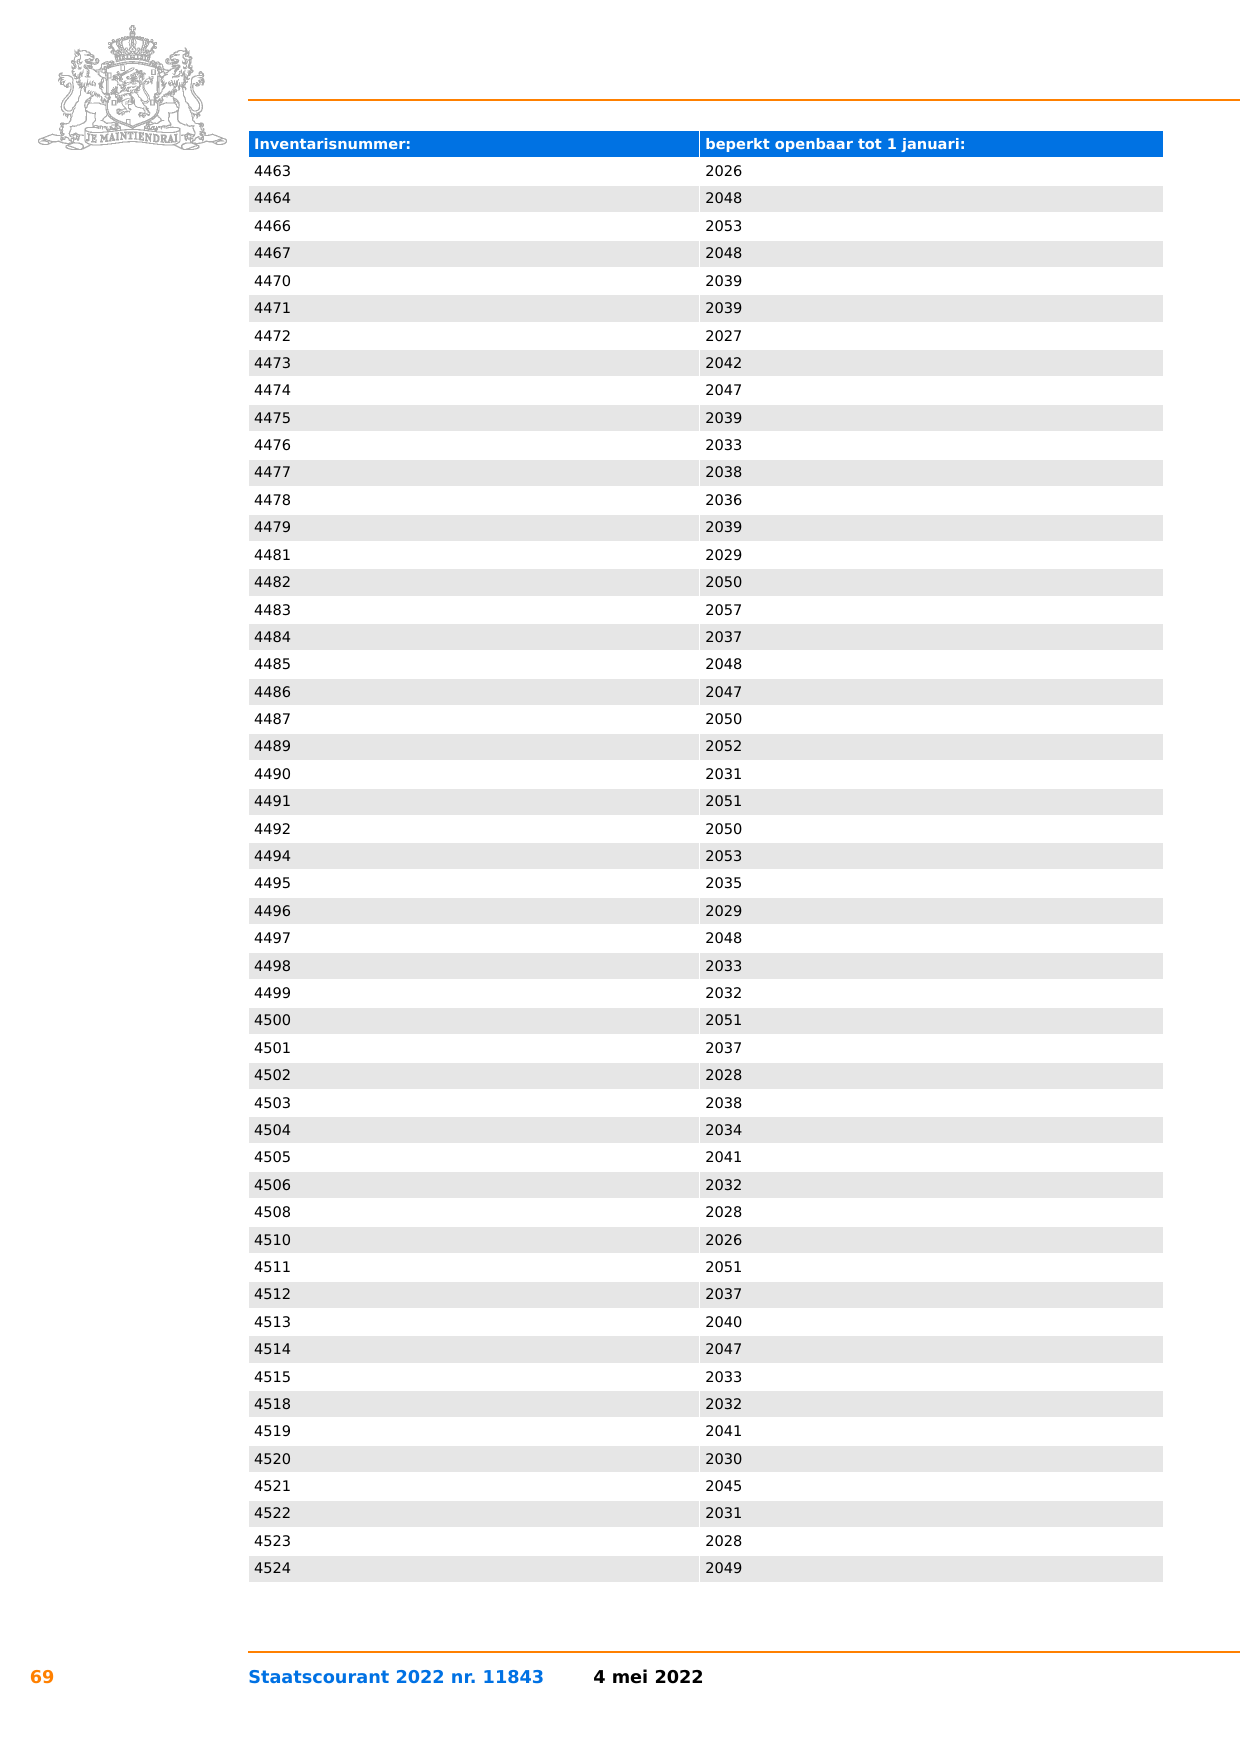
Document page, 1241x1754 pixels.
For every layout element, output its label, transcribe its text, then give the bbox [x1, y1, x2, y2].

table_cell 4523 [249, 1528, 699, 1554]
table_cell 4510 [249, 1227, 699, 1253]
table_cell 2041 [700, 1419, 1163, 1445]
table_cell 4478 [249, 487, 699, 513]
table_cell 2038 [700, 1090, 1163, 1116]
table_cell 4464 [249, 186, 699, 212]
table_cell 2050 [700, 706, 1163, 733]
table_cell 4494 [249, 843, 699, 869]
table_cell 2027 [700, 323, 1163, 349]
table_cell 4498 [249, 953, 699, 979]
table_cell 4503 [249, 1090, 699, 1116]
table_cell 4467 [249, 241, 699, 267]
table_cell 4476 [249, 432, 699, 459]
table_cell 2038 [700, 460, 1163, 486]
table_cell 4474 [249, 378, 699, 404]
table_cell 2034 [700, 1117, 1163, 1143]
table_cell 4520 [249, 1446, 699, 1472]
table_cell 4486 [249, 679, 699, 705]
table_cell 4504 [249, 1117, 699, 1143]
table_cell 2035 [700, 871, 1163, 897]
table_cell 4499 [249, 980, 699, 1007]
table_cell 4472 [249, 323, 699, 349]
table_cell 4492 [249, 816, 699, 842]
table_cell 2039 [700, 405, 1163, 431]
table_cell 4514 [249, 1336, 699, 1363]
table_cell 2033 [700, 1364, 1163, 1390]
table_cell 2037 [700, 624, 1163, 650]
table_cell 4502 [249, 1063, 699, 1089]
table_cell 4508 [249, 1199, 699, 1226]
table_cell 2039 [700, 295, 1163, 322]
table_cell 2026 [700, 1227, 1163, 1253]
table_cell 4471 [249, 295, 699, 322]
table_cell 2032 [700, 1172, 1163, 1198]
table_cell 2040 [700, 1309, 1163, 1335]
table_cell 4463 [249, 158, 699, 185]
table_cell 2039 [700, 515, 1163, 541]
table_cell 2037 [700, 1282, 1163, 1308]
table_cell 4519 [249, 1419, 699, 1445]
table_cell 2051 [700, 789, 1163, 815]
table_header Inventarisnummer: [249, 131, 699, 157]
table_cell 4489 [249, 734, 699, 760]
table_cell 4470 [249, 268, 699, 294]
table_cell 4485 [249, 651, 699, 678]
table_cell 2026 [700, 158, 1163, 185]
table_cell 2052 [700, 734, 1163, 760]
table_cell 2049 [700, 1556, 1163, 1582]
table_cell 2032 [700, 980, 1163, 1007]
picture [38, 25, 227, 150]
table_cell 4505 [249, 1145, 699, 1171]
table_cell 2036 [700, 487, 1163, 513]
table_cell 2045 [700, 1473, 1163, 1500]
table_cell 4490 [249, 761, 699, 787]
table_cell 2050 [700, 816, 1163, 842]
table_cell 2033 [700, 953, 1163, 979]
table_cell 2028 [700, 1063, 1163, 1089]
table_cell 4518 [249, 1391, 699, 1417]
table_cell 4513 [249, 1309, 699, 1335]
table_cell 2032 [700, 1391, 1163, 1417]
table_cell 2029 [700, 898, 1163, 924]
table_cell 4484 [249, 624, 699, 650]
table_cell 4515 [249, 1364, 699, 1390]
table_cell 4491 [249, 789, 699, 815]
table_cell 4524 [249, 1556, 699, 1582]
table_cell 4497 [249, 925, 699, 952]
table_cell 2051 [700, 1254, 1163, 1281]
table_cell 4522 [249, 1501, 699, 1527]
table_cell 4481 [249, 542, 699, 568]
table_cell 2031 [700, 761, 1163, 787]
table_cell 2053 [700, 213, 1163, 239]
table_cell 4521 [249, 1473, 699, 1500]
table_cell 2028 [700, 1199, 1163, 1226]
table_cell 2048 [700, 186, 1163, 212]
table_cell 2029 [700, 542, 1163, 568]
table_cell 2031 [700, 1501, 1163, 1527]
table_cell 2048 [700, 925, 1163, 952]
table_cell 2047 [700, 1336, 1163, 1363]
table_cell 4495 [249, 871, 699, 897]
table_cell 4466 [249, 213, 699, 239]
table_cell 4482 [249, 569, 699, 596]
table_cell 4501 [249, 1035, 699, 1061]
table_cell 2050 [700, 569, 1163, 596]
table_cell 2051 [700, 1008, 1163, 1034]
table_cell 4496 [249, 898, 699, 924]
table_cell 4512 [249, 1282, 699, 1308]
table_cell 4511 [249, 1254, 699, 1281]
table_cell 2028 [700, 1528, 1163, 1554]
table_cell 2048 [700, 241, 1163, 267]
table_cell 4487 [249, 706, 699, 733]
table_cell 4475 [249, 405, 699, 431]
table_cell 2042 [700, 350, 1163, 376]
table_cell 4473 [249, 350, 699, 376]
table_cell 2039 [700, 268, 1163, 294]
table_cell 2048 [700, 651, 1163, 678]
table_cell 2033 [700, 432, 1163, 459]
table_cell 2047 [700, 378, 1163, 404]
table_cell 2047 [700, 679, 1163, 705]
table_cell 4483 [249, 597, 699, 623]
table_cell 4479 [249, 515, 699, 541]
table_cell 2053 [700, 843, 1163, 869]
table_cell 2037 [700, 1035, 1163, 1061]
table_cell 2057 [700, 597, 1163, 623]
table_cell 4477 [249, 460, 699, 486]
table_header beperkt openbaar tot 1 januari: [700, 131, 1163, 157]
table_cell 4500 [249, 1008, 699, 1034]
table_cell 2041 [700, 1145, 1163, 1171]
table_cell 4506 [249, 1172, 699, 1198]
table_cell 2030 [700, 1446, 1163, 1472]
